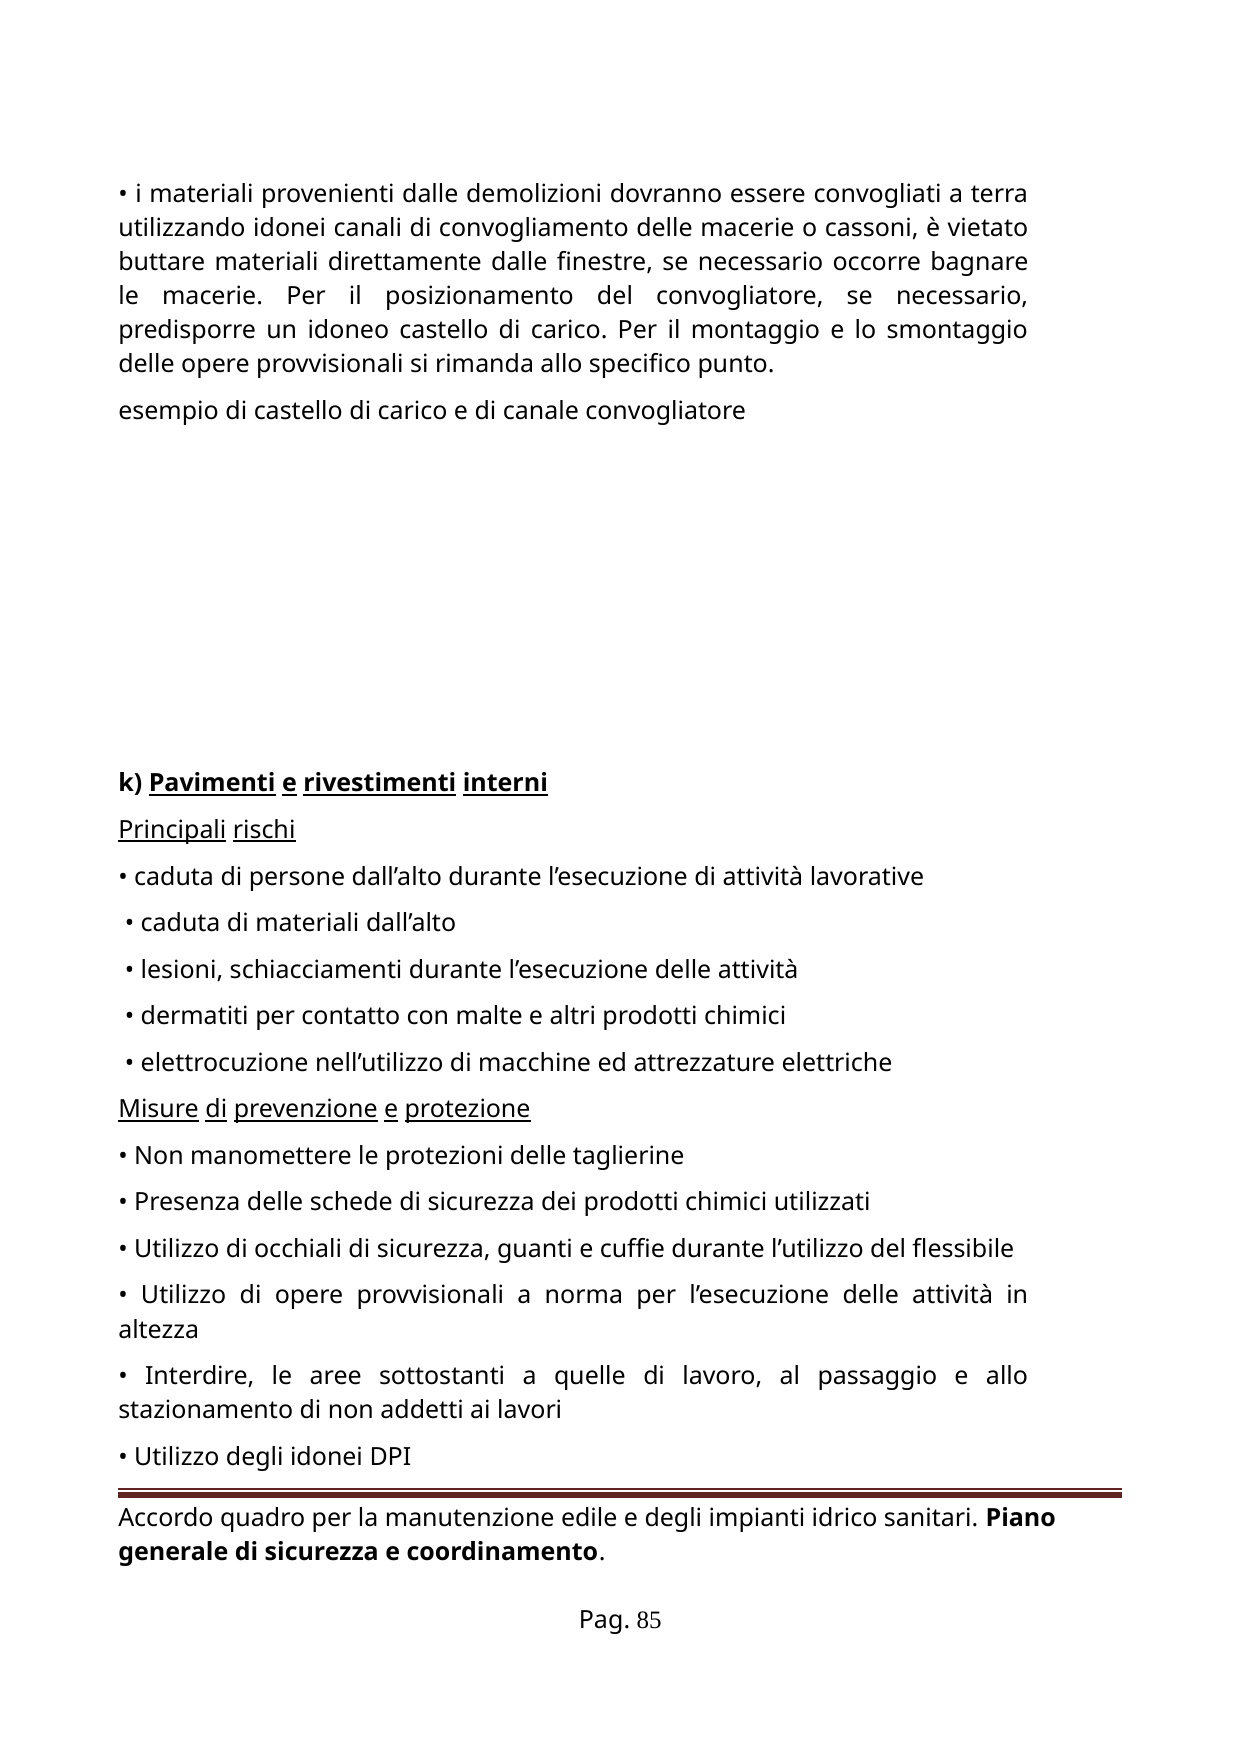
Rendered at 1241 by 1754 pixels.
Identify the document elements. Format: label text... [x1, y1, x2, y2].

text • Utilizzo degli idonei DPI [118, 1438, 1029, 1472]
text esempio di castello di carico e di canale convogliatore [118, 392, 1029, 427]
text • Non manomettere le protezioni delle taglierine [118, 1137, 1029, 1172]
text Principali rischi [118, 812, 1029, 846]
text k) Pavimenti e rivestimenti interni [118, 765, 1029, 799]
text Misure di prevenzione e protezione [118, 1091, 1029, 1125]
text • Utilizzo di occhiali di sicurezza, guanti e cuffie durante l’utilizzo del flessibile [118, 1231, 1029, 1265]
text • Utilizzo di opere provvisionali a norma per l’esecuzione delle attività in altezza [118, 1277, 1029, 1345]
text • caduta di materiali dall’alto [118, 905, 1029, 939]
text • elettrocuzione nell’utilizzo di macchine ed attrezzature elettriche [118, 1044, 1029, 1078]
text • Presenza delle schede di sicurezza dei prodotti chimici utilizzati [118, 1184, 1029, 1218]
text • i materiali provenienti dalle demolizioni dovranno essere convogliati a terra utilizzando idonei canali di convogliamento delle macerie o cassoni, è vietato buttare materiali direttamente dalle finestre, se necessario occorre bagnare le macerie. Per il posizionamento del convogliatore, se necessario, predisporre un idoneo castello di carico. Per il montaggio e lo smontaggio delle opere provvisionali si rimanda allo specifico punto. [118, 176, 1029, 380]
text • lesioni, schiacciamenti durante l’esecuzione delle attività [118, 951, 1029, 985]
text • dermatiti per contatto con malte e altri prodotti chimici [118, 998, 1029, 1032]
text • Interdire, le aree sottostanti a quelle di lavoro, al passaggio e allo stazionamento di non addetti ai lavori [118, 1358, 1029, 1426]
text • caduta di persone dall’alto durante l’esecuzione di attività lavorative [118, 858, 1029, 892]
